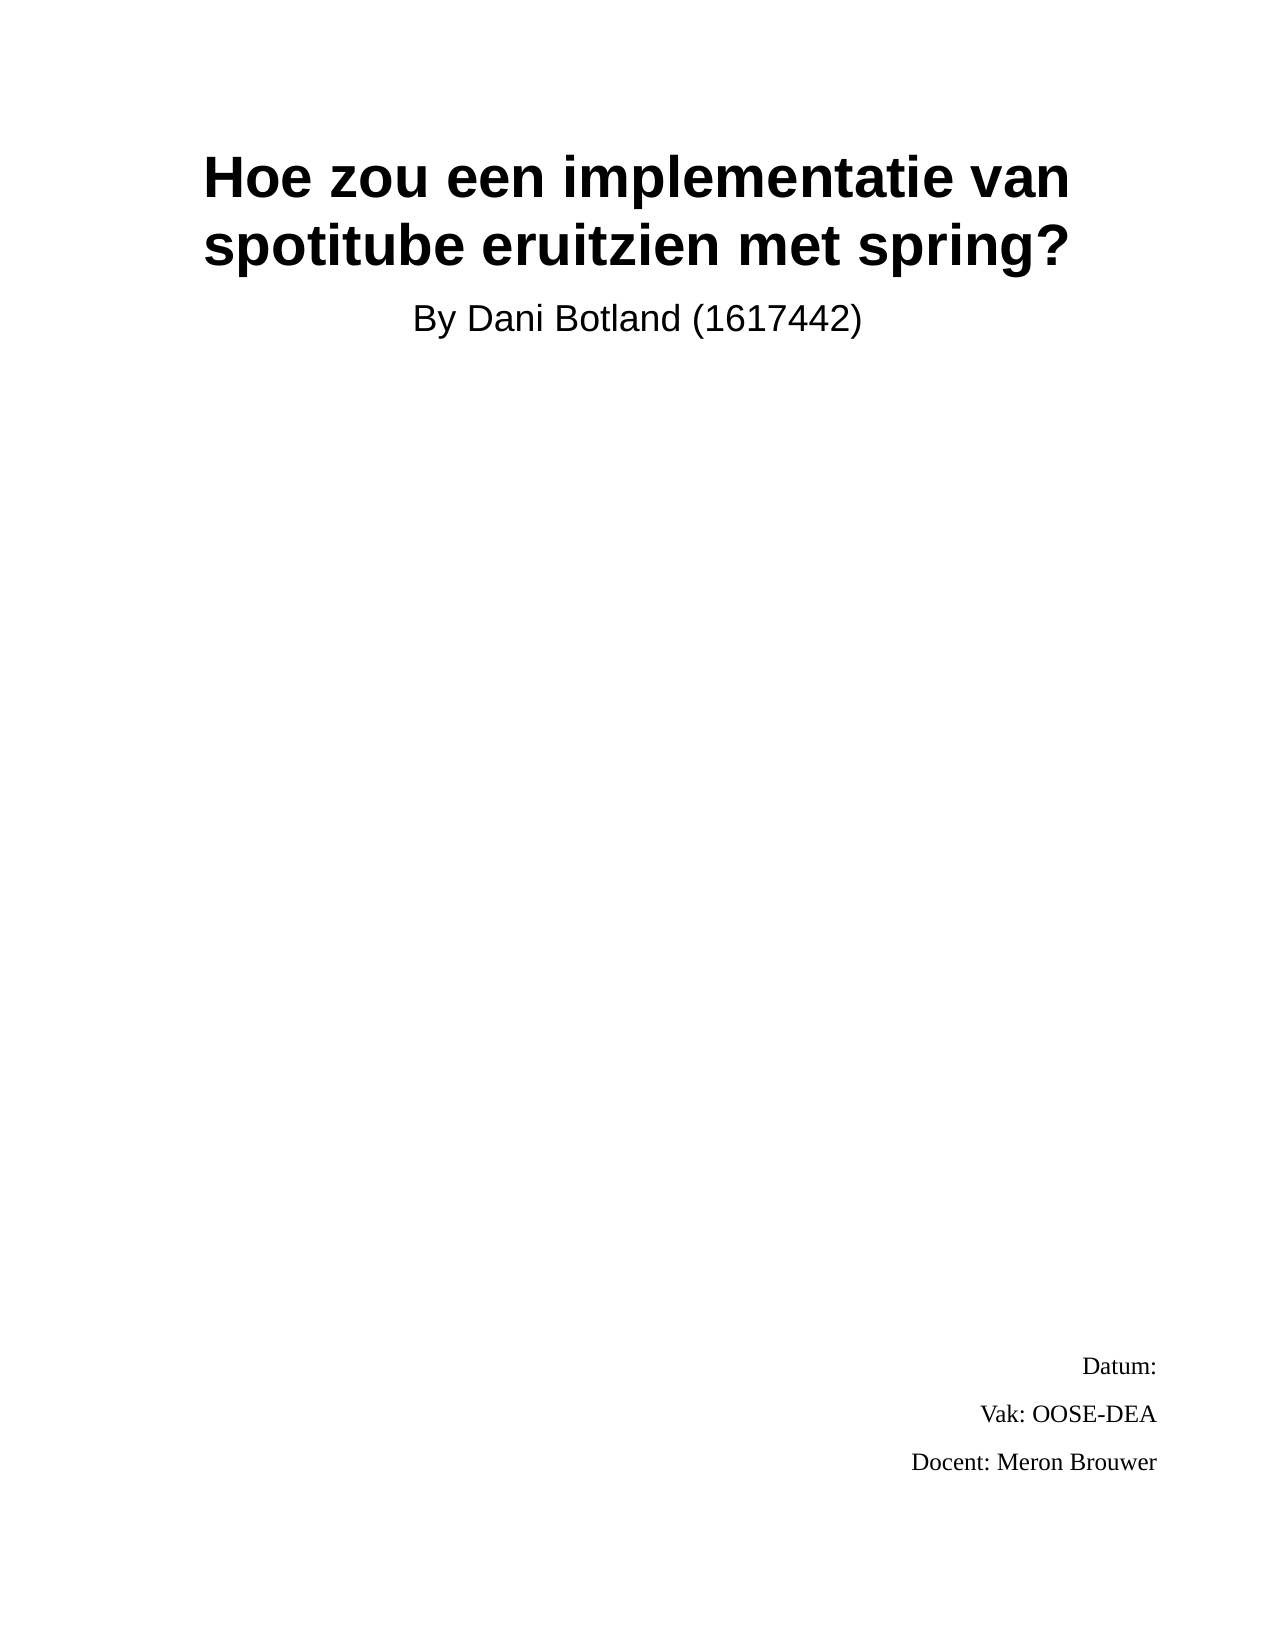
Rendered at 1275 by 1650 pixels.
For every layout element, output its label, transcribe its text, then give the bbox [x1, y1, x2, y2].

subtitle By Dani Botland (1617442) [118, 296, 1157, 339]
text Datum: [118, 1351, 1157, 1380]
title Hoe zou een implementatie van spotitube eruitzien met spring? [118, 143, 1157, 277]
text Docent: Meron Brouwer [118, 1447, 1157, 1475]
text Vak: OOSE-DEA [118, 1399, 1157, 1428]
